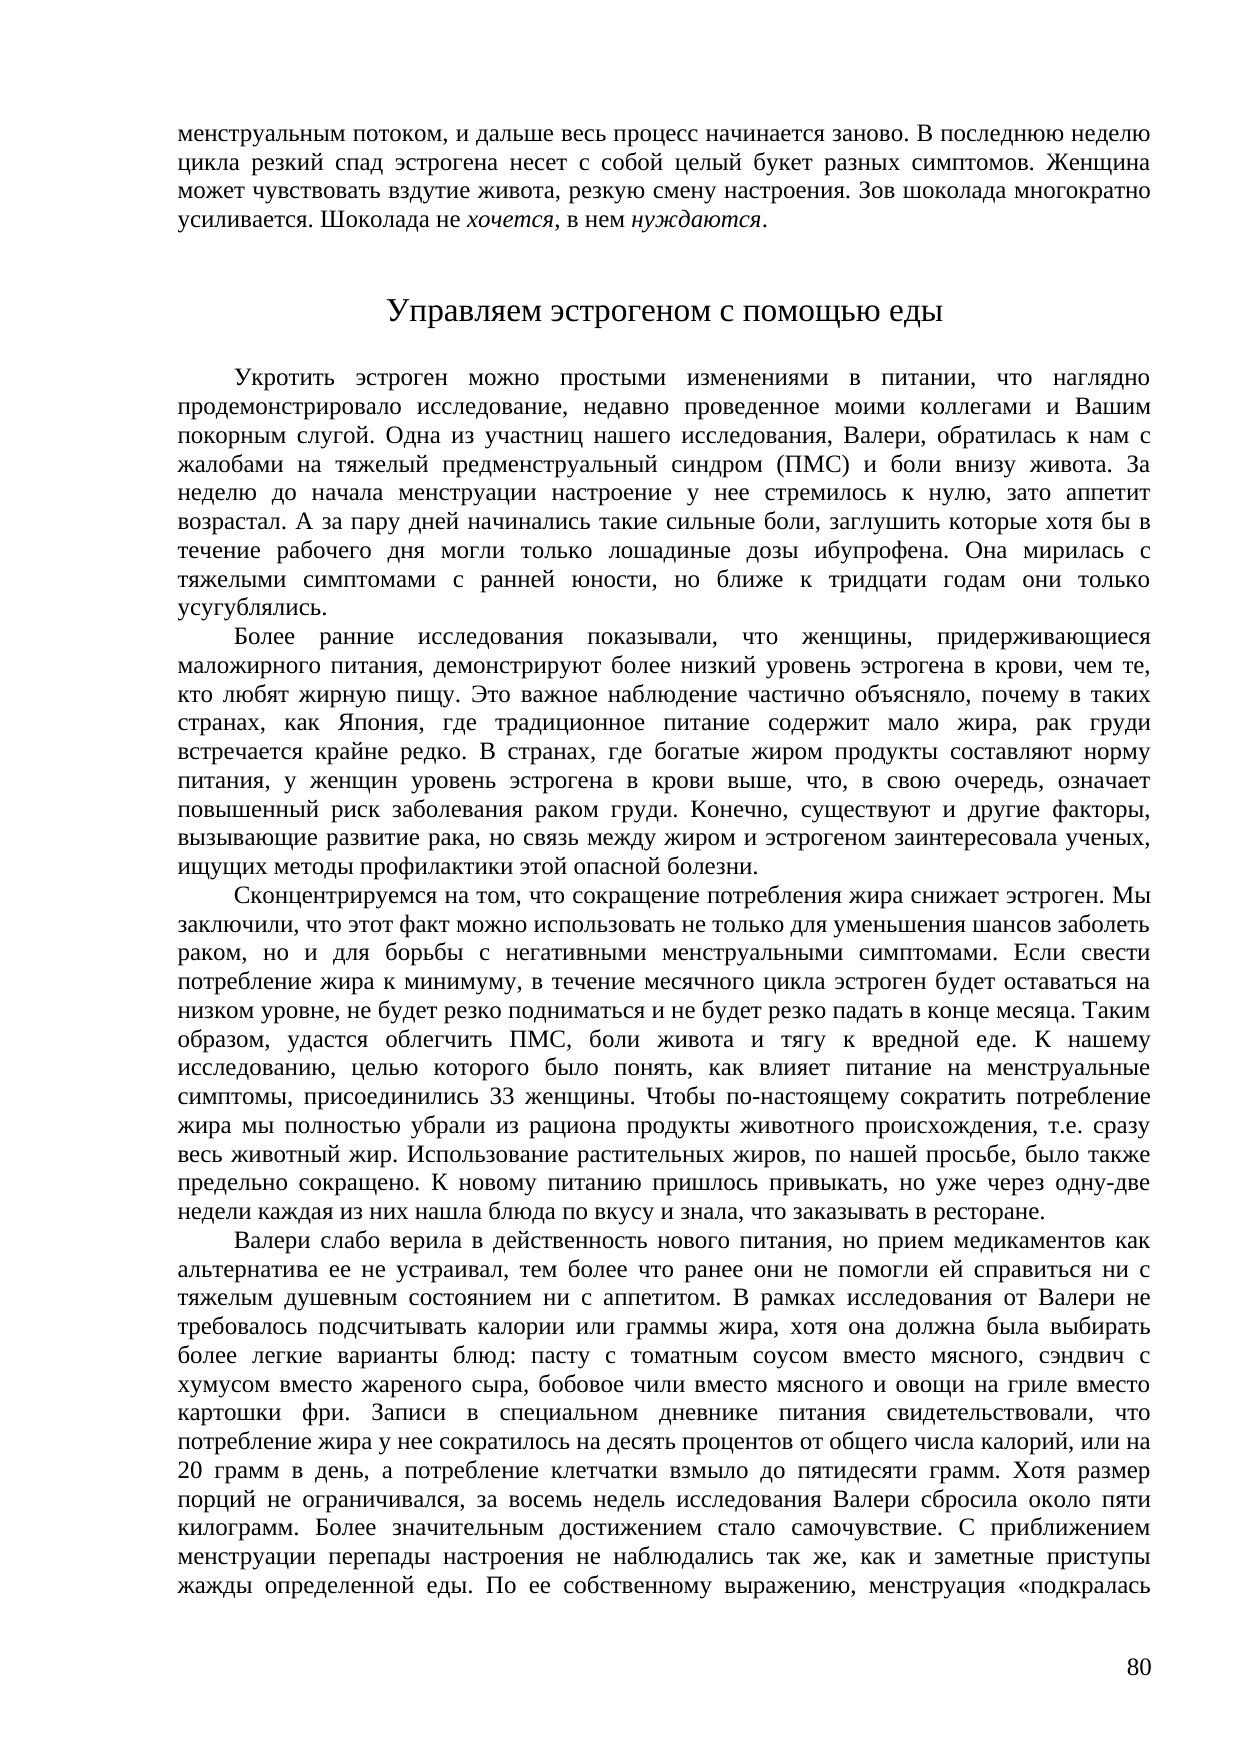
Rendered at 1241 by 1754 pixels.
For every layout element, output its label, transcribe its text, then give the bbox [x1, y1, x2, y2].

text Более ранние исследования показывали, что женщины, придерживающиеся маложирного питания, демонстрируют более низкий уровень эстрогена в крови, чем те, кто любят жирную пищу. Это важное наблюдение частично объясняло, почему в таких странах, как Япония, где традиционное питание содержит мало жира, рак груди встречается крайне редко. В странах, где богатые жиром продукты составляют норму питания, у женщин уровень эстрогена в крови выше, что, в свою очередь, означает повышенный риск заболевания раком груди. Конечно, существуют и другие факторы, вызывающие развитие рака, но связь между жиром и эстрогеном заинтересовала ученых, ищущих методы профилактики этой опасной болезни. [177, 621, 1152, 880]
text Укротить эстроген можно простыми изменениями в питании, что наглядно продемонстрировало исследование, недавно проведенное моими коллегами и Вашим покорным слугой. Одна из участниц нашего исследования, Валери, обратилась к нам с жалобами на тяжелый предменструальный синдром (ПМС) и боли внизу живота. За неделю до начала менструации настроение у нее стремилось к нулю, зато аппетит возрастал. А за пару дней начинались такие сильные боли, заглушить которые хотя бы в течение рабочего дня могли только лошадиные дозы ибупрофена. Она мирилась с тяжелыми симптомами с ранней юности, но ближе к тридцати годам они только усугублялись. [177, 362, 1152, 621]
text менструальным потоком, и дальше весь процесс начинается заново. В последнюю неделю цикла резкий спад эстрогена несет с собой целый букет разных симптомов. Женщина может чувствовать вздутие живота, резкую смену настроения. Зов шоколада многократно усиливается. Шоколада не хочется, в нем нуждаются. [177, 118, 1152, 233]
text Управляем эстрогеном с помощью еды [177, 291, 1152, 329]
text Валери слабо верила в действенность нового питания, но прием медикаментов как альтернатива ее не устраивал, тем более что ранее они не помогли ей справиться ни с тяжелым душевным состоянием ни с аппетитом. В рамках исследования от Валери не требовалось подсчитывать калории или граммы жира, хотя она должна была выбирать более легкие варианты блюд: пасту с томатным соусом вместо мясного, сэндвич с хумусом вместо жареного сыра, бобовое чили вместо мясного и овощи на гриле вместо картошки фри. Записи в специальном дневнике питания свидетельствовали, что потребление жира у нее сократилось на десять процентов от общего числа калорий, или на 20 грамм в день, а потребление клетчатки взмыло до пятидесяти грамм. Хотя размер порций не ограничивался, за восемь недель исследования Валери сбросила около пяти килограмм. Более значительным достижением стало самочувствие. С приближением менструации перепады настроения не наблюдались так же, как и заметные приступы жажды определенной еды. По ее собственному выражению, менструация «подкралась [177, 1225, 1152, 1599]
text Сконцентрируемся на том, что сокращение потребления жира снижает эстроген. Мы заключили, что этот факт можно использовать не только для уменьшения шансов заболеть [177, 880, 1152, 937]
text раком, но и для борьбы с негативными менструальными симптомами. Если свести потребление жира к минимуму, в течение месячного цикла эстроген будет оставаться на низком уровне, не будет резко подниматься и не будет резко падать в конце месяца. Таким образом, удастся облегчить ПМС, боли живота и тягу к вредной еде. К нашему исследованию, целью которого было понять, как влияет питание на менструальные симптомы, присоединились 33 женщины. Чтобы по-настоящему сократить потребление жира мы полностью убрали из рациона продукты животного происхождения, т.е. сразу весь животный жир. Использование растительных жиров, по нашей просьбе, было также предельно сокращено. К новому питанию пришлось привыкать, но уже через одну-две недели каждая из них нашла блюда по вкусу и знала, что заказывать в ресторане. [177, 937, 1152, 1225]
